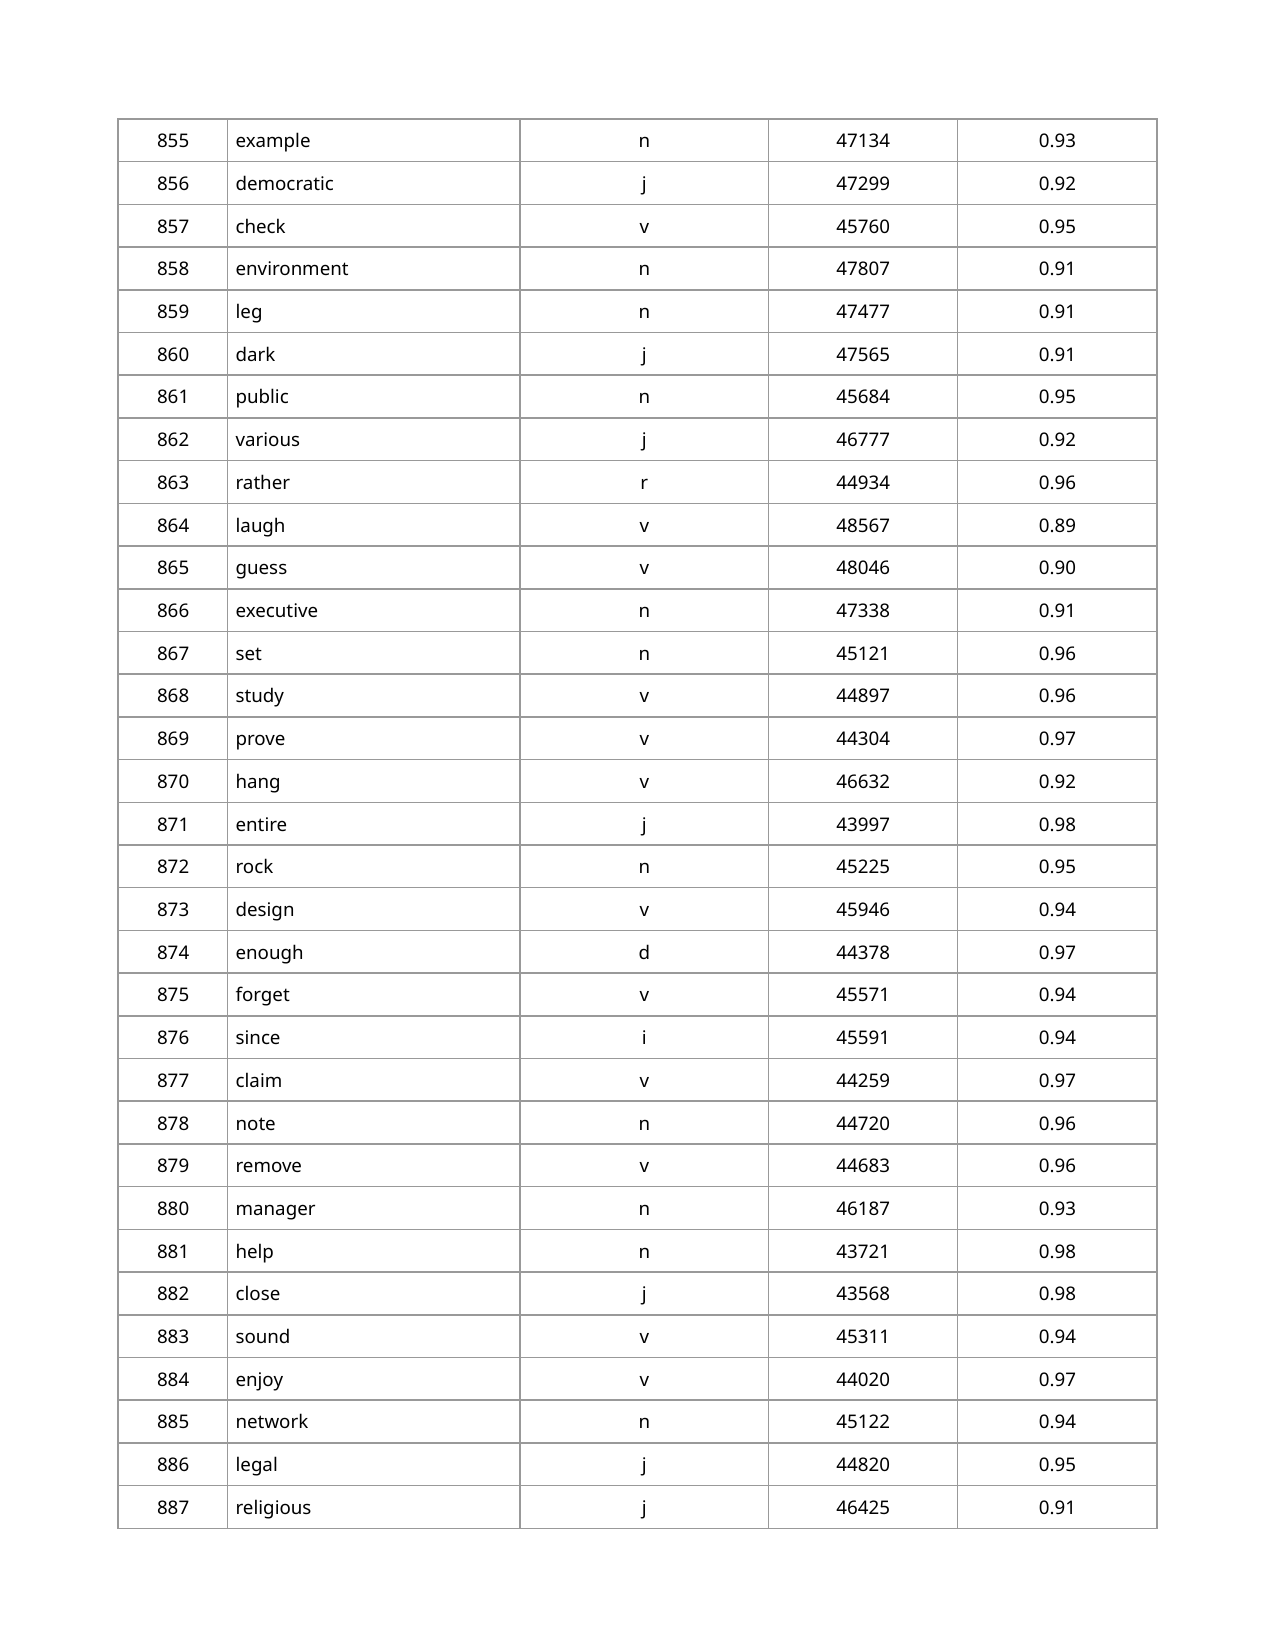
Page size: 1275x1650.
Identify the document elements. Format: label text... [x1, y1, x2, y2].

table_cell 877 [119, 1059, 227, 1100]
table_cell v [521, 1316, 768, 1357]
table_cell 45121 [769, 632, 957, 673]
table_cell n [521, 120, 768, 161]
table_cell 0.94 [958, 1316, 1156, 1357]
table_cell 0.95 [958, 846, 1156, 887]
table_cell 45684 [769, 376, 957, 417]
table_cell 874 [119, 931, 227, 972]
table_cell 880 [119, 1187, 227, 1228]
table_cell 43568 [769, 1273, 957, 1314]
table_cell 44259 [769, 1059, 957, 1100]
table_cell 0.94 [958, 888, 1156, 929]
table_cell laugh [228, 504, 519, 545]
table_cell claim [228, 1059, 519, 1100]
table_cell 0.91 [958, 291, 1156, 332]
table_cell guess [228, 547, 519, 588]
table_cell 866 [119, 590, 227, 631]
table_cell study [228, 675, 519, 716]
table_cell 883 [119, 1316, 227, 1357]
table_cell network [228, 1401, 519, 1442]
table_cell entire [228, 803, 519, 844]
table_cell 45591 [769, 1017, 957, 1058]
table_cell environment [228, 248, 519, 289]
table_cell j [521, 1273, 768, 1314]
table_cell 47565 [769, 333, 957, 374]
table_cell hang [228, 760, 519, 801]
table_cell 44683 [769, 1145, 957, 1186]
table_cell 44020 [769, 1358, 957, 1399]
table_cell 876 [119, 1017, 227, 1058]
table_cell 45571 [769, 974, 957, 1015]
table_cell 886 [119, 1444, 227, 1485]
table_cell 46632 [769, 760, 957, 801]
table_cell v [521, 205, 768, 246]
table_cell v [521, 888, 768, 929]
table_cell v [521, 1145, 768, 1186]
table_cell 47477 [769, 291, 957, 332]
table_cell manager [228, 1187, 519, 1228]
table_cell 861 [119, 376, 227, 417]
table_cell n [521, 1401, 768, 1442]
table_cell sound [228, 1316, 519, 1357]
table_cell dark [228, 333, 519, 374]
table_cell 44378 [769, 931, 957, 972]
table_cell 45946 [769, 888, 957, 929]
table_cell democratic [228, 162, 519, 203]
table_cell 870 [119, 760, 227, 801]
table_cell j [521, 162, 768, 203]
table_cell remove [228, 1145, 519, 1186]
table_cell 0.95 [958, 205, 1156, 246]
table_cell legal [228, 1444, 519, 1485]
table_cell 860 [119, 333, 227, 374]
table_cell 887 [119, 1486, 227, 1527]
table_cell n [521, 1102, 768, 1143]
table_cell 0.94 [958, 974, 1156, 1015]
table_cell n [521, 1230, 768, 1271]
table_cell 47299 [769, 162, 957, 203]
table_cell r [521, 461, 768, 502]
table_cell close [228, 1273, 519, 1314]
table_cell 0.97 [958, 1059, 1156, 1100]
table_cell 878 [119, 1102, 227, 1143]
table_cell 43997 [769, 803, 957, 844]
table_cell j [521, 1486, 768, 1527]
table_cell 0.90 [958, 547, 1156, 588]
table_cell 45122 [769, 1401, 957, 1442]
table_cell design [228, 888, 519, 929]
table_cell j [521, 419, 768, 460]
table_cell since [228, 1017, 519, 1058]
table_cell 0.98 [958, 803, 1156, 844]
table_cell 0.92 [958, 419, 1156, 460]
table_cell 45225 [769, 846, 957, 887]
table_cell n [521, 846, 768, 887]
table_cell 0.94 [958, 1017, 1156, 1058]
table_cell 869 [119, 718, 227, 759]
table_cell enjoy [228, 1358, 519, 1399]
table_cell 0.93 [958, 120, 1156, 161]
table_cell 0.95 [958, 1444, 1156, 1485]
table_cell 0.94 [958, 1401, 1156, 1442]
table_cell 881 [119, 1230, 227, 1271]
table_cell set [228, 632, 519, 673]
table_cell executive [228, 590, 519, 631]
table_cell v [521, 1059, 768, 1100]
table_cell prove [228, 718, 519, 759]
table_cell 45760 [769, 205, 957, 246]
table_cell 858 [119, 248, 227, 289]
table_cell 864 [119, 504, 227, 545]
table_cell n [521, 248, 768, 289]
table_cell 0.89 [958, 504, 1156, 545]
table_cell n [521, 632, 768, 673]
table_cell 48567 [769, 504, 957, 545]
table_cell j [521, 803, 768, 844]
table_cell 44720 [769, 1102, 957, 1143]
table_cell 875 [119, 974, 227, 1015]
table_cell 0.97 [958, 1358, 1156, 1399]
table_cell n [521, 291, 768, 332]
table_cell 44934 [769, 461, 957, 502]
table_cell 855 [119, 120, 227, 161]
table_cell 0.91 [958, 333, 1156, 374]
table_cell i [521, 1017, 768, 1058]
table_cell 867 [119, 632, 227, 673]
table_cell 43721 [769, 1230, 957, 1271]
table_cell forget [228, 974, 519, 1015]
table_cell 863 [119, 461, 227, 502]
table_cell 0.92 [958, 760, 1156, 801]
table_cell 0.96 [958, 1102, 1156, 1143]
table_cell 46425 [769, 1486, 957, 1527]
table_cell v [521, 547, 768, 588]
table_cell note [228, 1102, 519, 1143]
table_cell 46187 [769, 1187, 957, 1228]
table_cell v [521, 504, 768, 545]
table_cell 44304 [769, 718, 957, 759]
table_cell v [521, 718, 768, 759]
table_cell 0.96 [958, 632, 1156, 673]
table_cell 862 [119, 419, 227, 460]
table_cell v [521, 1358, 768, 1399]
table_cell 0.97 [958, 931, 1156, 972]
table_cell rather [228, 461, 519, 502]
table_cell religious [228, 1486, 519, 1527]
table_cell 0.97 [958, 718, 1156, 759]
table_cell 47338 [769, 590, 957, 631]
table_cell 873 [119, 888, 227, 929]
table_cell 45311 [769, 1316, 957, 1357]
table_cell 44897 [769, 675, 957, 716]
table_cell example [228, 120, 519, 161]
table_cell v [521, 974, 768, 1015]
table_cell 0.95 [958, 376, 1156, 417]
table_cell 46777 [769, 419, 957, 460]
table_cell check [228, 205, 519, 246]
table_cell 0.96 [958, 675, 1156, 716]
table_cell various [228, 419, 519, 460]
table_cell 0.98 [958, 1230, 1156, 1271]
table_cell 0.92 [958, 162, 1156, 203]
table_cell 0.98 [958, 1273, 1156, 1314]
table_cell v [521, 675, 768, 716]
table_cell 0.96 [958, 1145, 1156, 1186]
table_cell help [228, 1230, 519, 1271]
table_cell d [521, 931, 768, 972]
table_cell 0.93 [958, 1187, 1156, 1228]
table_cell enough [228, 931, 519, 972]
table_cell n [521, 376, 768, 417]
table_cell 48046 [769, 547, 957, 588]
table_cell 0.91 [958, 590, 1156, 631]
table_cell 868 [119, 675, 227, 716]
table_cell 879 [119, 1145, 227, 1186]
table_cell 47134 [769, 120, 957, 161]
table_cell n [521, 1187, 768, 1228]
table_cell public [228, 376, 519, 417]
table_cell 0.91 [958, 248, 1156, 289]
table_cell 885 [119, 1401, 227, 1442]
table_cell 884 [119, 1358, 227, 1399]
table_cell 872 [119, 846, 227, 887]
table_cell v [521, 760, 768, 801]
table_cell 44820 [769, 1444, 957, 1485]
table_cell 871 [119, 803, 227, 844]
table_cell leg [228, 291, 519, 332]
table_cell 0.91 [958, 1486, 1156, 1527]
table_cell 0.96 [958, 461, 1156, 502]
table_cell 857 [119, 205, 227, 246]
table_cell 882 [119, 1273, 227, 1314]
table_cell rock [228, 846, 519, 887]
table_cell 859 [119, 291, 227, 332]
table_cell j [521, 1444, 768, 1485]
table_cell 47807 [769, 248, 957, 289]
table_cell n [521, 590, 768, 631]
table_cell 856 [119, 162, 227, 203]
table_cell 865 [119, 547, 227, 588]
table_cell j [521, 333, 768, 374]
